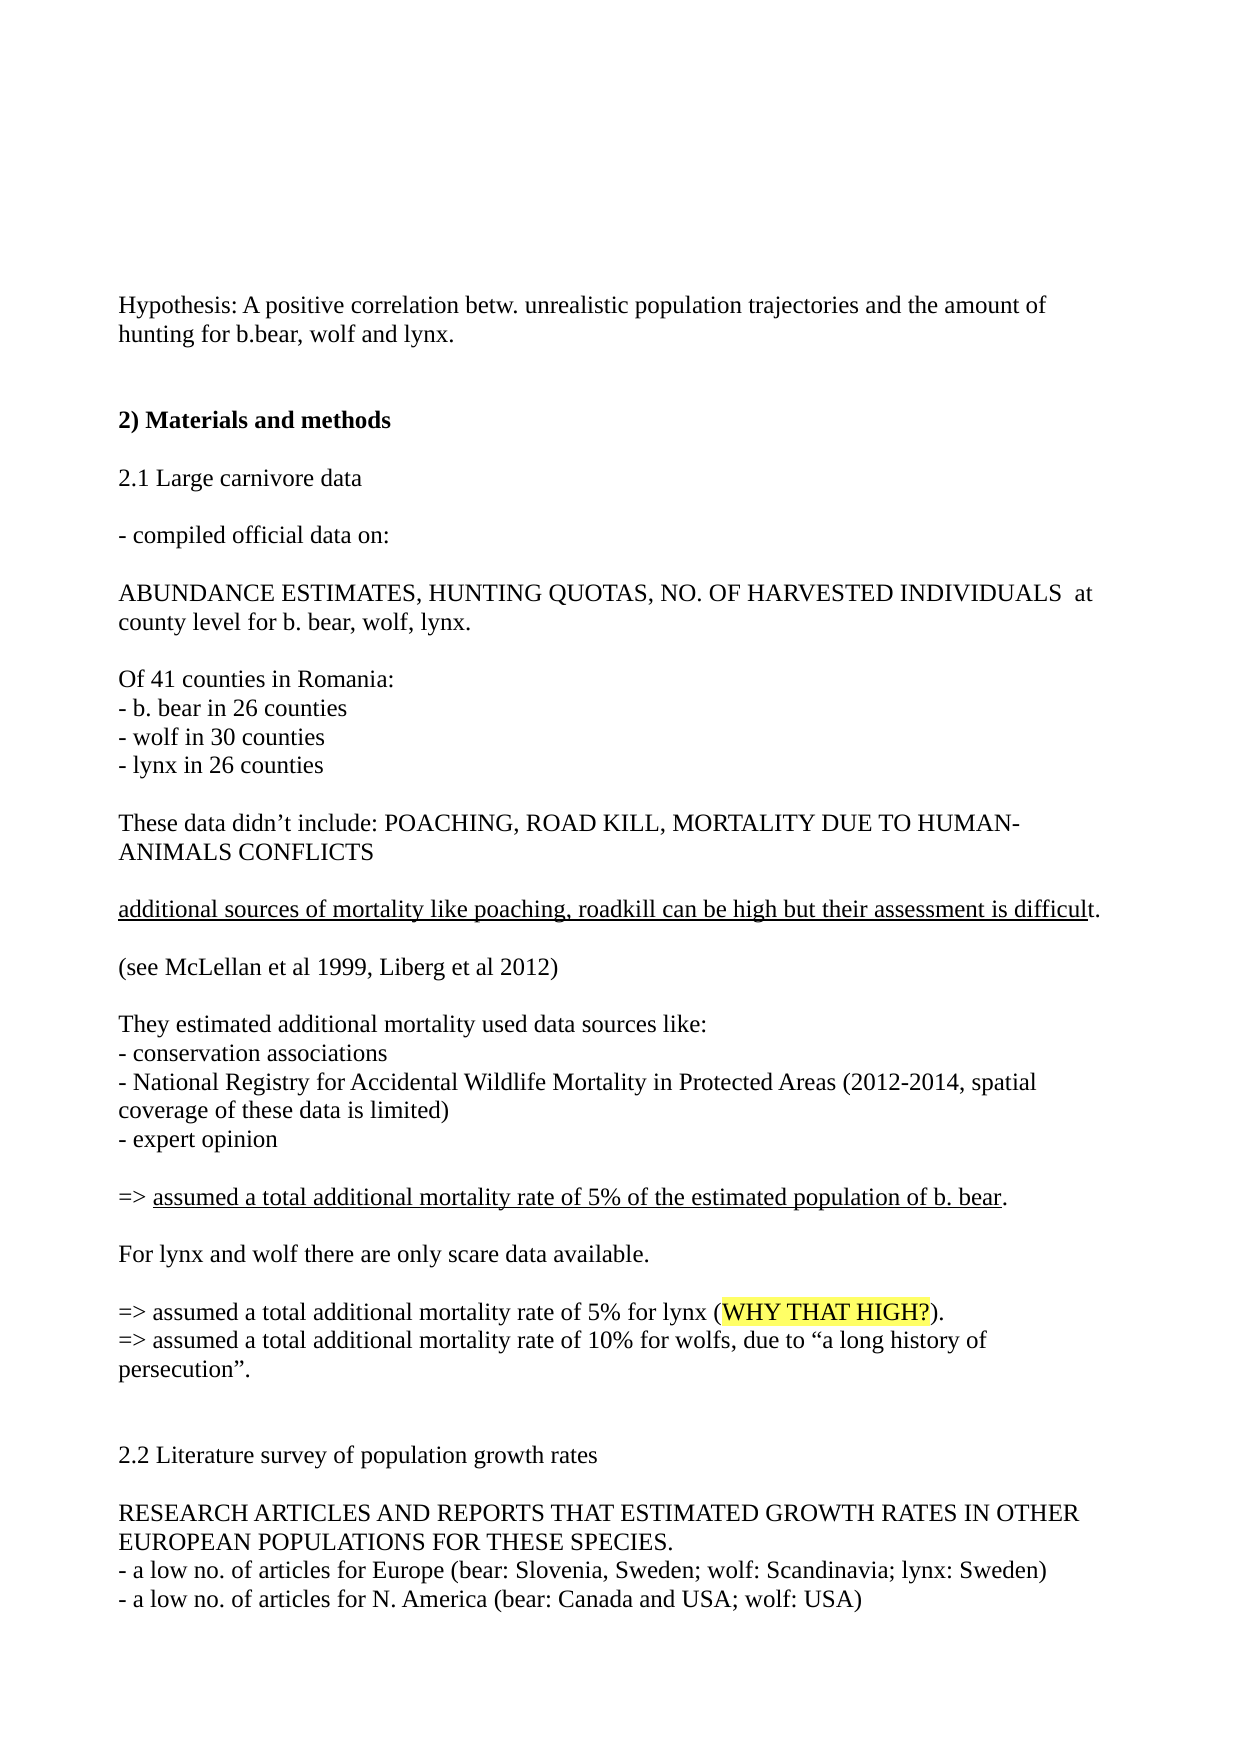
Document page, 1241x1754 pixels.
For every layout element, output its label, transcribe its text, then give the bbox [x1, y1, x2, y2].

text - conservation associations [118, 1038, 1122, 1067]
text 2) Materials and methods [118, 406, 1122, 434]
text - lynx in 26 counties [118, 751, 1122, 779]
text - expert opinion [118, 1124, 1122, 1153]
text - a low no. of articles for N. America (bear: Canada and USA; wolf: USA) [118, 1584, 1122, 1613]
text For lynx and wolf there are only scare data available. [118, 1239, 1122, 1268]
text Hypothesis: A positive correlation betw. unrealistic population trajectories and the amount of hunting for b.bear, wolf and lynx. [118, 291, 1122, 348]
text - b. bear in 26 counties [118, 693, 1122, 722]
text => assumed a total additional mortality rate of 10% for wolfs, due to “a long history of persecution”. [118, 1326, 1122, 1383]
text Of 41 counties in Romania: [118, 664, 1122, 693]
text ABUNDANCE ESTIMATES, HUNTING QUOTAS, NO. OF HARVESTED INDIVIDUALS at county level for b. bear, wolf, lynx. [118, 578, 1122, 636]
text (see McLellan et al 1999, Liberg et al 2012) [118, 952, 1122, 981]
text 2.1 Large carnivore data [118, 463, 1122, 492]
text - wolf in 30 counties [118, 722, 1122, 751]
text RESEARCH ARTICLES AND REPORTS THAT ESTIMATED GROWTH RATES IN OTHER EUROPEAN POPULATIONS FOR THESE SPECIES. [118, 1498, 1122, 1556]
text They estimated additional mortality used data sources like: [118, 1009, 1122, 1038]
text - a low no. of articles for Europe (bear: Slovenia, Sweden; wolf: Scandinavia; lynx: Sweden) [118, 1556, 1122, 1584]
text These data didn’t include: POACHING, ROAD KILL, MORTALITY DUE TO HUMAN-ANIMALS CONFLICTS [118, 808, 1122, 866]
text => assumed a total additional mortality rate of 5% of the estimated population of b. bear. [118, 1182, 1122, 1211]
text 2.2 Literature survey of population growth rates [118, 1441, 1122, 1469]
text - compiled official data on: [118, 521, 1122, 549]
text additional sources of mortality like poaching, roadkill can be high but their assessment is difficult. [118, 894, 1122, 923]
text - National Registry for Accidental Wildlife Mortality in Protected Areas (2012-2014, spatial coverage of these data is limited) [118, 1067, 1122, 1124]
text => assumed a total additional mortality rate of 5% for lynx (WHY THAT HIGH?). [118, 1297, 1122, 1326]
